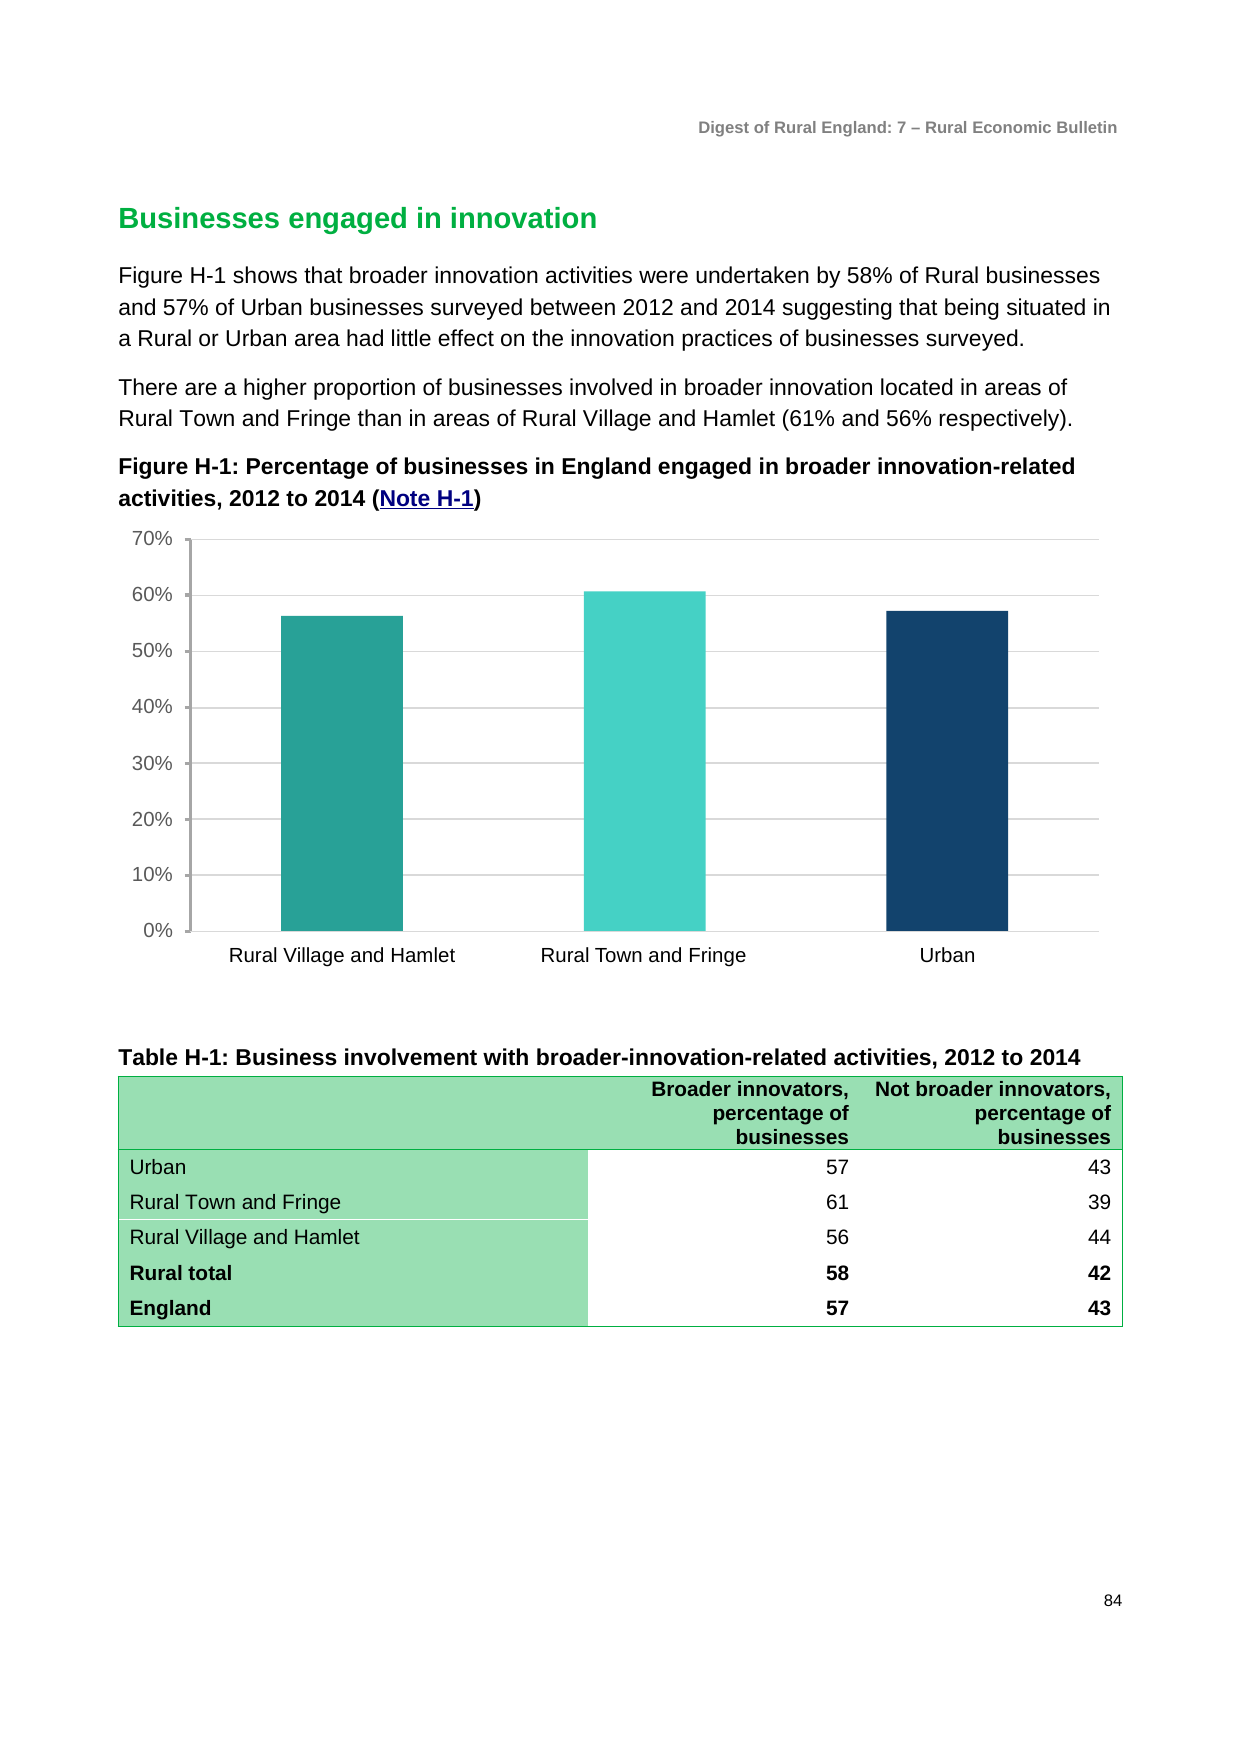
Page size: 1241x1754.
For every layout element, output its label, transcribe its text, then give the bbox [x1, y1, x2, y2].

text There are a higher proportion of businesses involved in broader innovation located in areas of Rural Town and Fringe than in areas of Rural Village and Hamlet (61% and 56% respectively). [118, 373, 1122, 431]
table_header [119, 1077, 588, 1149]
table_cell 44 [860, 1220, 1122, 1255]
table_header Not broader innovators, percentage of businesses [860, 1077, 1122, 1149]
table_cell 57 [588, 1290, 860, 1326]
table_cell Rural total [119, 1255, 588, 1290]
text Figure H‑1 shows that broader innovation activities were undertaken by 58% of Rural businesses and 57% of Urban businesses surveyed between 2012 and 2014 suggesting that being situated in a Rural or Urban area had little effect on the innovation practices of businesses surveyed. [118, 262, 1122, 352]
table_cell 61 [588, 1184, 860, 1219]
table_header Broader innovators, percentage of businesses [588, 1077, 860, 1149]
table_cell Rural Town and Fringe [119, 1184, 588, 1219]
table_cell England [119, 1290, 588, 1326]
table_cell 57 [588, 1150, 860, 1184]
table_cell 43 [860, 1150, 1122, 1184]
table_cell 39 [860, 1184, 1122, 1219]
table_cell 42 [860, 1255, 1122, 1290]
subtitle Businesses engaged in innovation [118, 201, 1122, 235]
table_cell Rural Village and Hamlet [119, 1220, 588, 1255]
table_cell 43 [860, 1290, 1122, 1326]
table_cell 56 [588, 1220, 860, 1255]
table_cell 58 [588, 1255, 860, 1290]
text Figure H‑1: Percentage of businesses in England engaged in broader innovation-related activities, 2012 to 2014 (Note H-1) [118, 453, 1122, 511]
text Table H‑1: Business involvement with broader-innovation-related activities, 2012 to 2014 [118, 1044, 1122, 1071]
table_cell Urban [119, 1150, 588, 1184]
